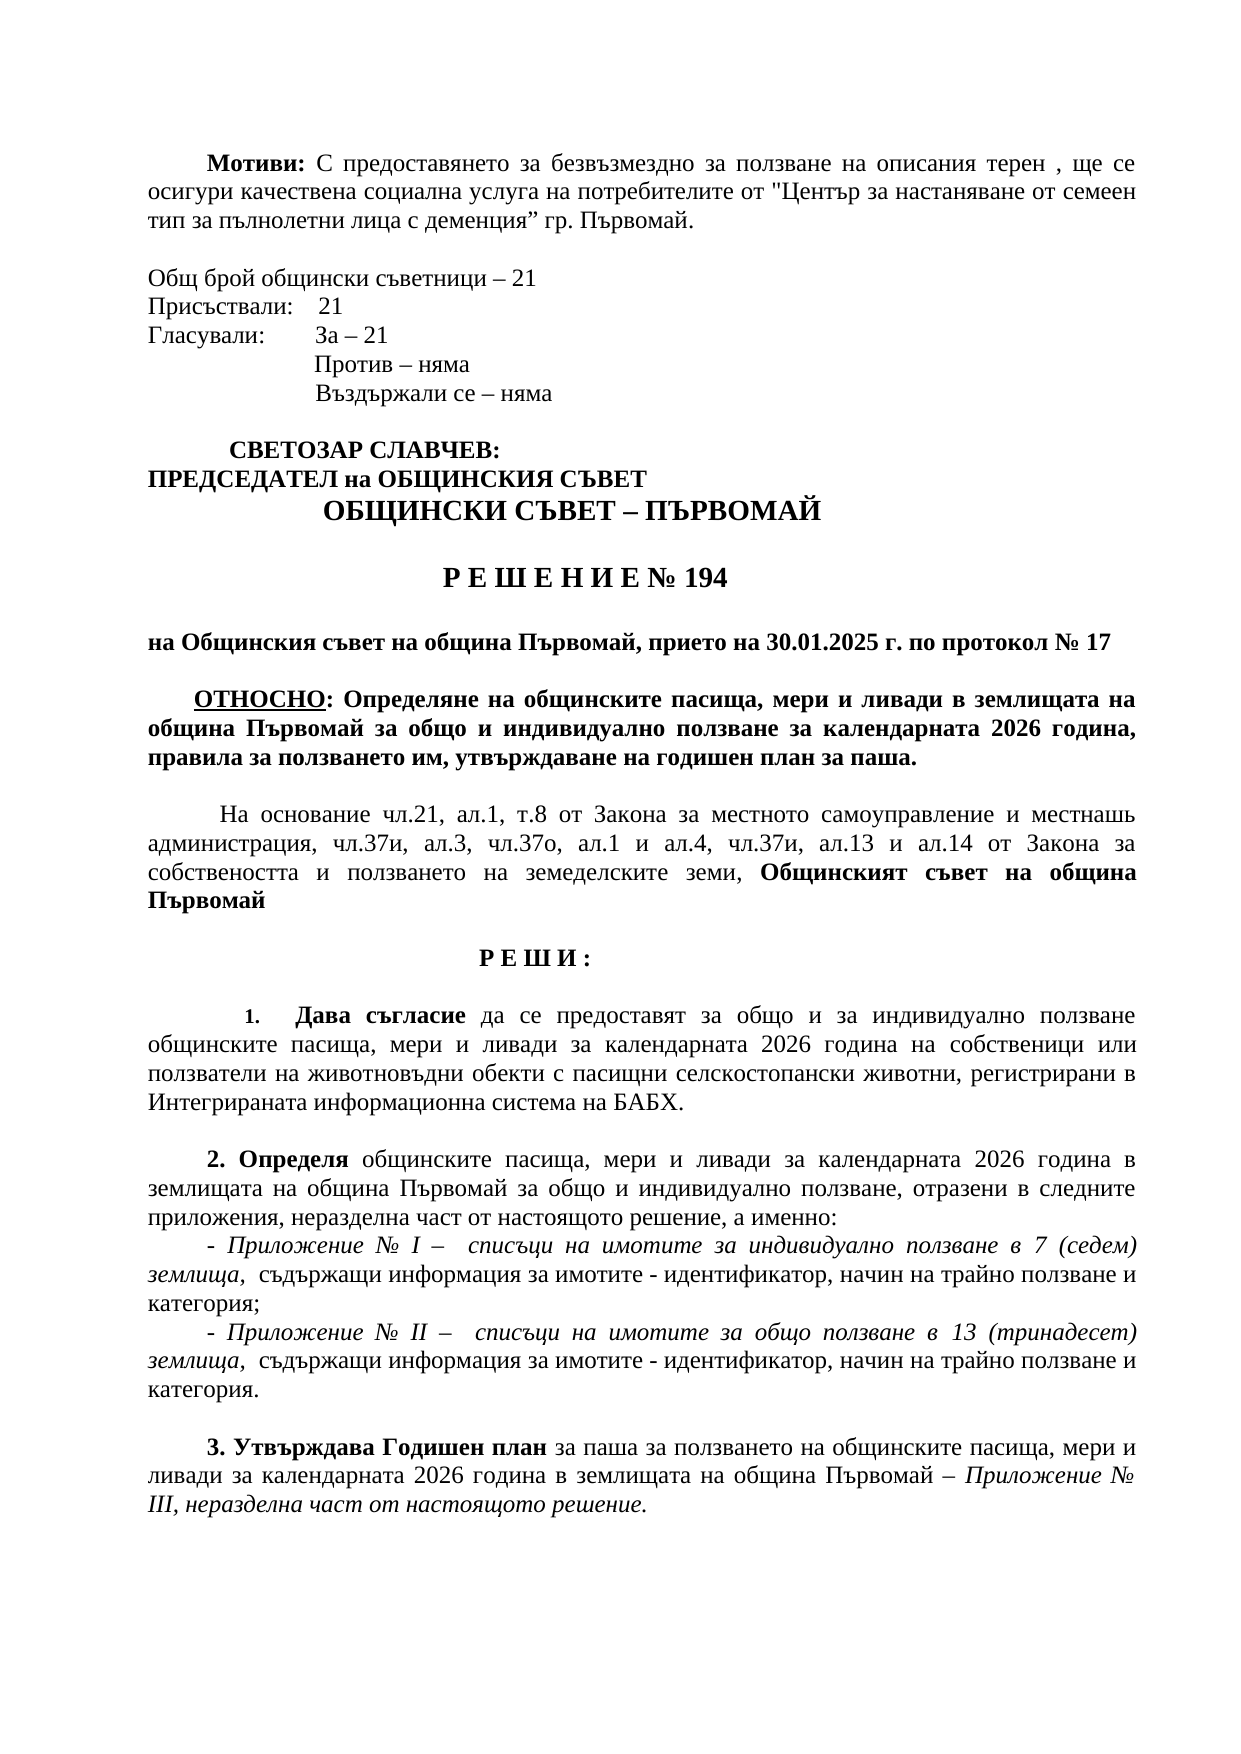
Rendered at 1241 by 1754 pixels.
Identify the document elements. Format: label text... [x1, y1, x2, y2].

list Дава съгласие да се предоставят за общо и за индивидуално ползване общинските пасища, мери и ливади за календарната 2026 година на собственици или ползватели на животновъдни обекти с пасищни селскостопански животни, регистрирани в Интегрираната информационна система на БАБХ. [148, 1001, 1137, 1116]
text ПРЕДСЕДАТЕЛ на ОБЩИНСКИЯ СЪВЕТ [148, 464, 1137, 493]
text ОТНОСНО: Определяне на общинските пасища, мери и ливади в землищата на община Първомай за общо и индивидуално ползване за календарната 2026 година, правила за ползването им, утвърждаване на годишен план за паша. [148, 684, 1137, 771]
text на Общинския съвет на община Първомай, прието на 30.01.2025 г. по протокол № 17 [148, 627, 1137, 656]
text Р Е Ш Е Н И Е № 194 [443, 560, 1137, 593]
text Гласували: За – 21 [148, 320, 1137, 349]
text Въздържали се – няма [148, 378, 1137, 406]
text - Приложение № ІІ – списъци на имотите за общо ползване в 13 (тринадесет) землища, съдържащи информация за имотите - идентификатор, начин на трайно ползване и категория. [148, 1317, 1137, 1403]
text Мотиви: С предоставянето за безвъзмездно за ползване на описания терен , ще се осигури качествена социална услуга на потребителите от "Център за настаняване от семеен тип за пълнолетни лица с деменция” гр. Първомай. [148, 148, 1137, 234]
text 2. Определя общинските пасища, мери и ливади за календарната 2026 година в землищата на община Първомай за общо и индивидуално ползване, отразени в следните приложения, неразделна част от настоящото решение, а именно: [148, 1144, 1137, 1231]
text - Приложение № І – списъци на имотите за индивидуално ползване в 7 (седем) землища, съдържащи информация за имотите - идентификатор, начин на трайно ползване и категория; [148, 1231, 1137, 1317]
text СВЕТОЗАР СЛАВЧЕВ: [148, 435, 1137, 464]
text Присъствали: 21 [148, 291, 1137, 320]
text ОБЩИНСКИ СЪВЕТ – ПЪРВОМАЙ [148, 493, 1137, 526]
text Общ брой общински съветници – 21 [148, 263, 1137, 291]
text Против – няма [148, 349, 1137, 378]
text Р Е Ш И : [148, 943, 1137, 972]
text 3. Утвърждава Годишен план за паша за ползването на общинските пасища, мери и ливади за календарната 2026 година в землищата на община Първомай – Приложение № ІІІ, неразделна част от настоящото решение. [148, 1432, 1137, 1518]
text На основание чл.21, ал.1, т.8 от Закона за местното самоуправление и местнашь администрация, чл.37и, ал.3, чл.37о, ал.1 и ал.4, чл.37и, ал.13 и ал.14 от Закона за собствеността и ползването на земеделските земи, Общинският съвет на община Първомай [148, 799, 1137, 914]
